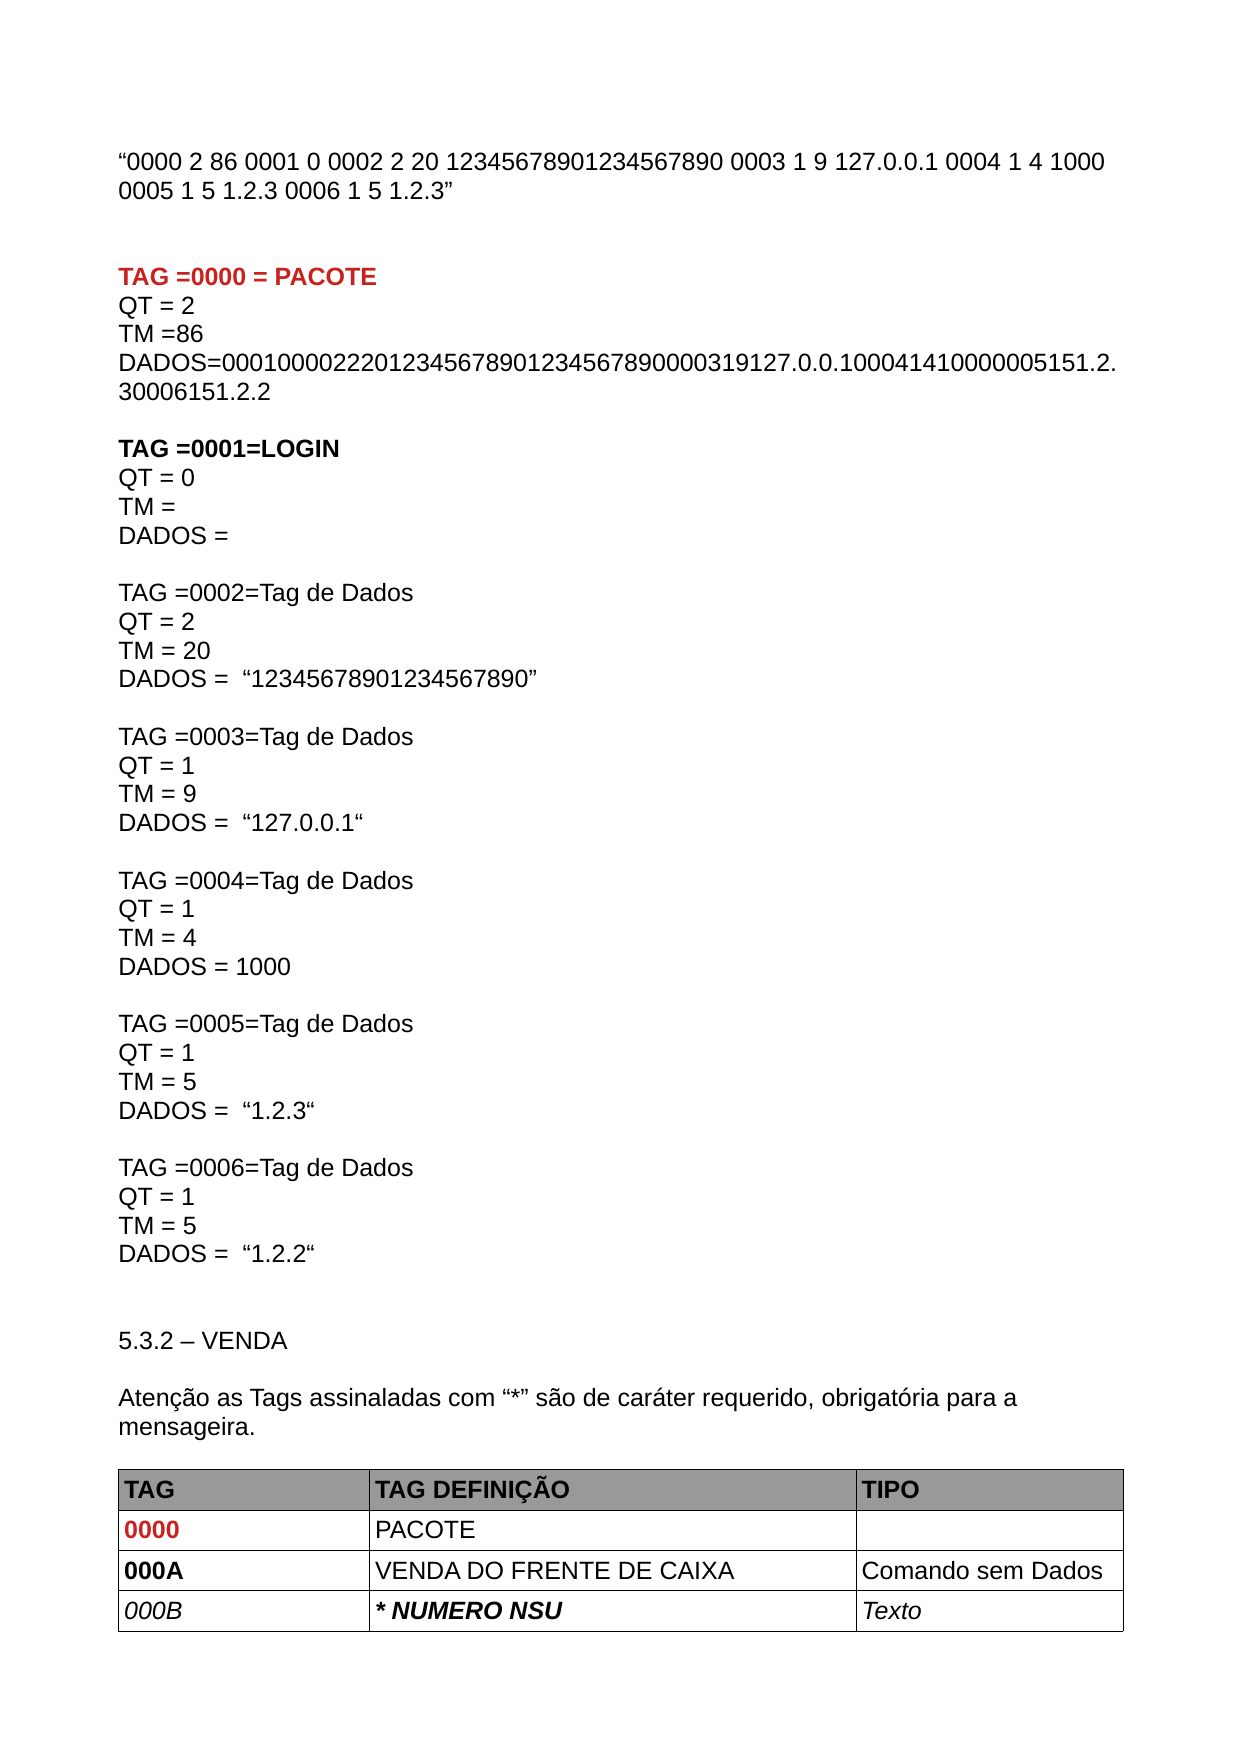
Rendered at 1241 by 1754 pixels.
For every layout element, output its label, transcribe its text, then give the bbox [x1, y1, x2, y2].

text QT = 1 [118, 751, 1122, 779]
table_cell 000A [119, 1551, 369, 1590]
table_header TAG [119, 1470, 369, 1510]
table_cell * NUMERO NSU [370, 1591, 856, 1631]
table_cell [857, 1511, 1123, 1550]
table_cell VENDA DO FRENTE DE CAIXA [370, 1551, 856, 1590]
text TAG =0004=Tag de Dados [118, 866, 1122, 894]
text DADOS = “1.2.3“ [118, 1096, 1122, 1124]
text DADOS = [118, 521, 1122, 549]
text DADOS = 1000 [118, 952, 1122, 981]
text QT = 1 [118, 894, 1122, 923]
text QT = 0 [118, 463, 1122, 492]
table_cell 000B [119, 1591, 369, 1631]
text TM = 5 [118, 1211, 1122, 1239]
text TAG =0001=LOGIN [118, 434, 1122, 463]
table_cell Comando sem Dados [857, 1551, 1123, 1590]
text TM = 9 [118, 779, 1122, 808]
text TM = 4 [118, 923, 1122, 952]
text DADOS = “1.2.2“ [118, 1239, 1122, 1268]
text Atenção as Tags assinaladas com “*” são de caráter requerido, obrigatória para a mensageira. [118, 1383, 1122, 1441]
text TM = 20 [118, 636, 1122, 664]
text QT = 2 [118, 607, 1122, 636]
text TAG =0006=Tag de Dados [118, 1153, 1122, 1182]
text QT = 1 [118, 1038, 1122, 1067]
text QT = 1 [118, 1182, 1122, 1211]
text DADOS=00010000222012345678901234567890000319127.0.0.100041410000005151.2.30006151.2.2 [118, 348, 1122, 406]
text “0000 2 86 0001 0 0002 2 20 12345678901234567890 0003 1 9 127.0.0.1 0004 1 4 1000 0005 1 5 1.2.3 0006 1 5 1.2.3” [118, 147, 1122, 204]
table_cell 0000 [119, 1511, 369, 1550]
table_header TAG DEFINIÇÃO [370, 1470, 856, 1510]
table_cell Texto [857, 1591, 1123, 1631]
text TAG =0000 = PACOTE [118, 262, 1122, 291]
text TM =86 [118, 319, 1122, 348]
text TAG =0002=Tag de Dados [118, 578, 1122, 607]
text TAG =0003=Tag de Dados [118, 722, 1122, 751]
text 5.3.2 – VENDA [118, 1326, 1122, 1354]
table_cell PACOTE [370, 1511, 856, 1550]
text TAG =0005=Tag de Dados [118, 1009, 1122, 1038]
text TM = [118, 492, 1122, 521]
text QT = 2 [118, 291, 1122, 319]
text TM = 5 [118, 1067, 1122, 1096]
table_header TIPO [857, 1470, 1123, 1510]
text DADOS = “12345678901234567890” [118, 664, 1122, 693]
text DADOS = “127.0.0.1“ [118, 808, 1122, 837]
